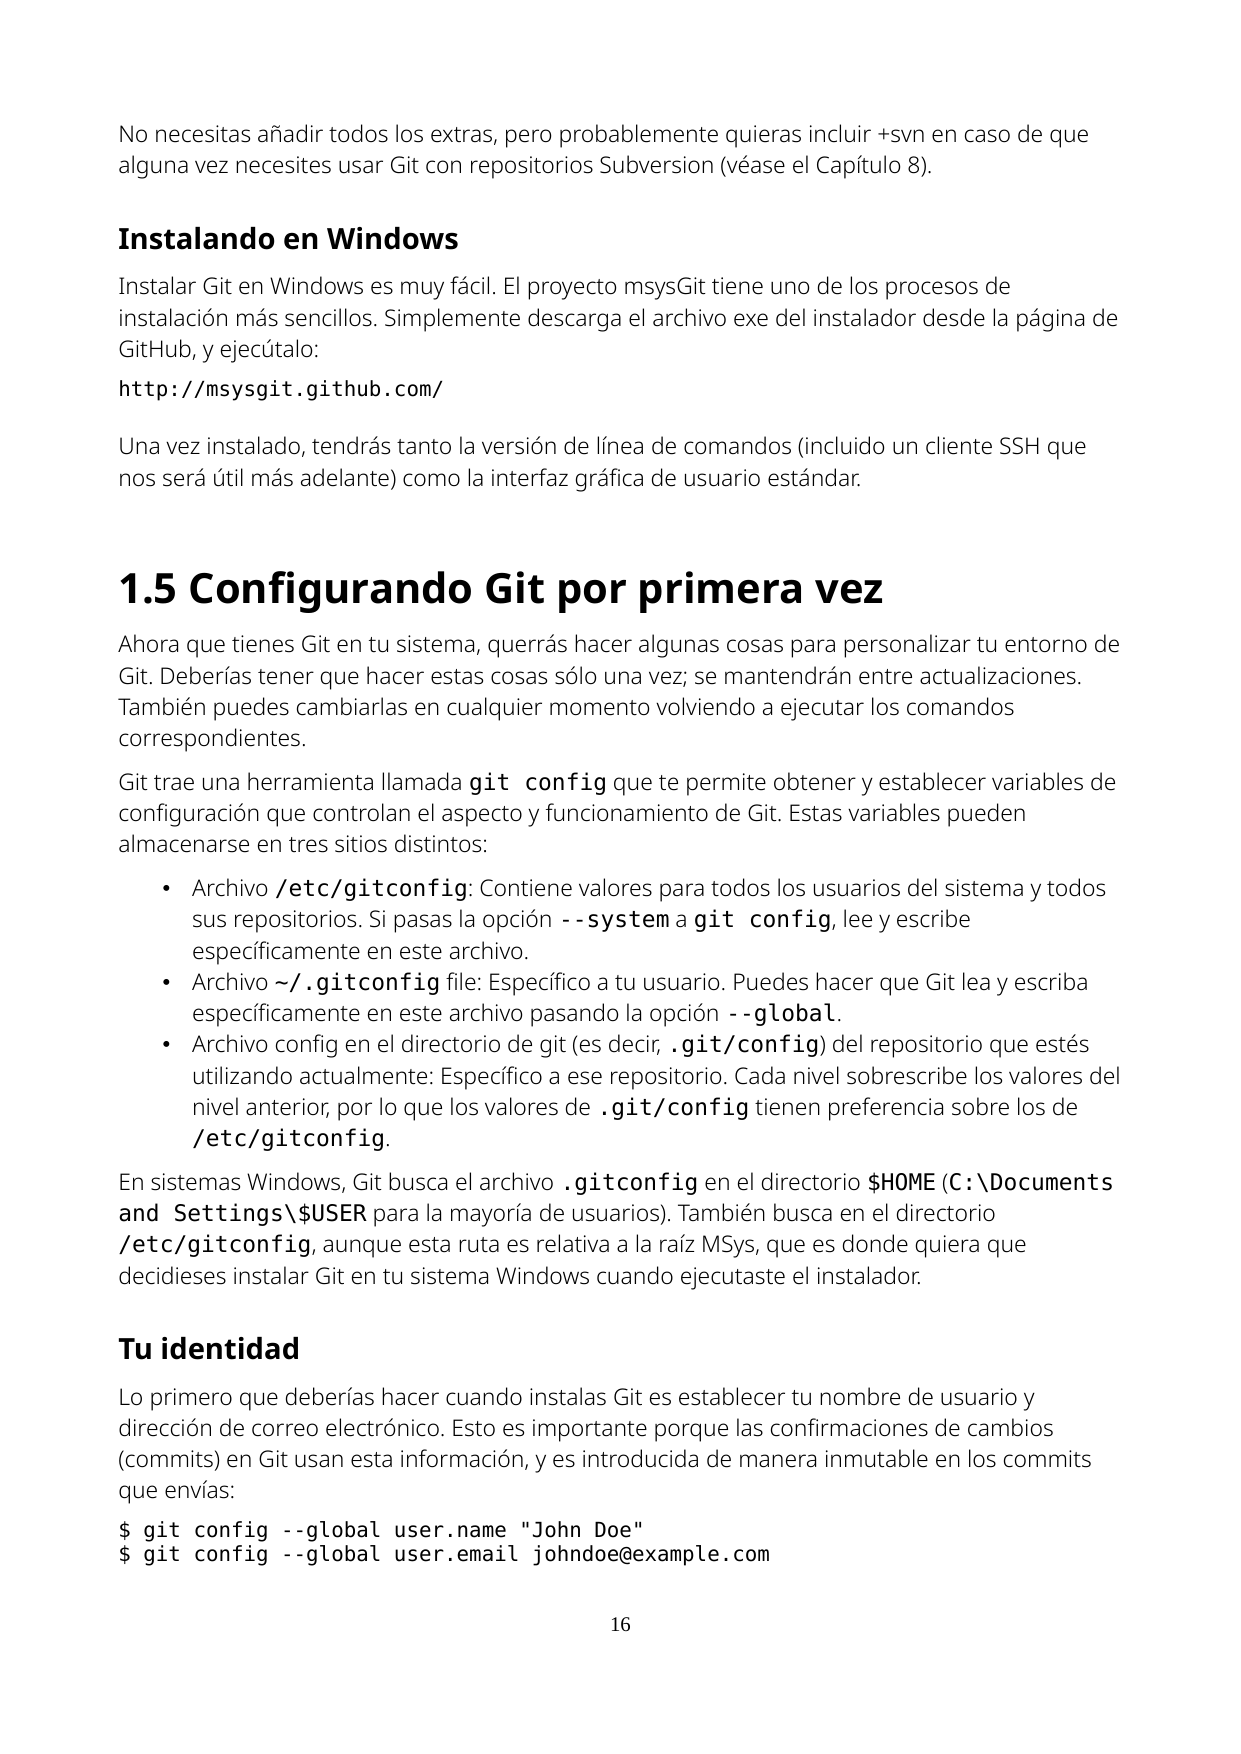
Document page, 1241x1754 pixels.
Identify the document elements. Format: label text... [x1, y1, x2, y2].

text Lo primero que deberías hacer cuando instalas Git es establecer tu nombre de usuario y dirección de correo electrónico. Esto es importante porque las confirmaciones de cambios (commits) en Git usan esta información, y es introducida de manera inmutable en los commits que envías: [118, 1381, 1122, 1506]
subtitle Instalando en Windows [118, 218, 1122, 258]
subtitle Tu identidad [118, 1328, 1122, 1368]
text Una vez instalado, tendrás tanto la versión de línea de comandos (incluido un cliente SSH que nos será útil más adelante) como la interfaz gráfica de usuario estándar. [118, 430, 1122, 493]
text $ git config --global user.name "John Doe" [118, 1518, 1122, 1542]
text Git trae una herramienta llamada git config que te permite obtener y establecer variables de configuración que controlan el aspecto y funcionamiento de Git. Estas variables pueden almacenarse en tres sitios distintos: [118, 766, 1122, 859]
list Archivo ~/.gitconfig file: Específico a tu usuario. Puedes hacer que Git lea y escriba específicamente en este archivo pasando la opción --global. [162, 966, 1122, 1028]
text No necesitas añadir todos los extras, pero probablemente quieras incluir +svn en caso de que alguna vez necesites usar Git con repositorios Subversion (véase el Capítulo 8). [118, 118, 1122, 181]
subtitle 1.5 Configurando Git por primera vez [118, 559, 1122, 616]
text $ git config --global user.email johndoe@example.com [118, 1542, 1122, 1567]
list Archivo config en el directorio de git (es decir, .git/config) del repositorio que estés utilizando actualmente: Específico a ese repositorio. Cada nivel sobrescribe los valores del nivel anterior, por lo que los valores de .git/config tienen preferencia sobre los de /etc/gitconfig. [162, 1028, 1122, 1153]
text Ahora que tienes Git en tu sistema, querrás hacer algunas cosas para personalizar tu entorno de Git. Deberías tener que hacer estas cosas sólo una vez; se mantendrán entre actualizaciones. También puedes cambiarlas en cualquier momento volviendo a ejecutar los comandos correspondientes. [118, 628, 1122, 753]
list Archivo /etc/gitconfig: Contiene valores para todos los usuarios del sistema y todos sus repositorios. Si pasas la opción --system a git config, lee y escribe específicamente en este archivo. [162, 872, 1122, 966]
text En sistemas Windows, Git busca el archivo .gitconfig en el directorio $HOME (C:\Documents and Settings\$USER para la mayoría de usuarios). También busca en el directorio /etc/gitconfig, aunque esta ruta es relativa a la raíz MSys, que es donde quiera que decidieses instalar Git en tu sistema Windows cuando ejecutaste el instalador. [118, 1166, 1122, 1291]
text http://msysgit.github.com/ [118, 377, 1122, 401]
text Instalar Git en Windows es muy fácil. El proyecto msysGit tiene uno de los procesos de instalación más sencillos. Simplemente descarga el archivo exe del instalador desde la página de GitHub, y ejecútalo: [118, 270, 1122, 364]
